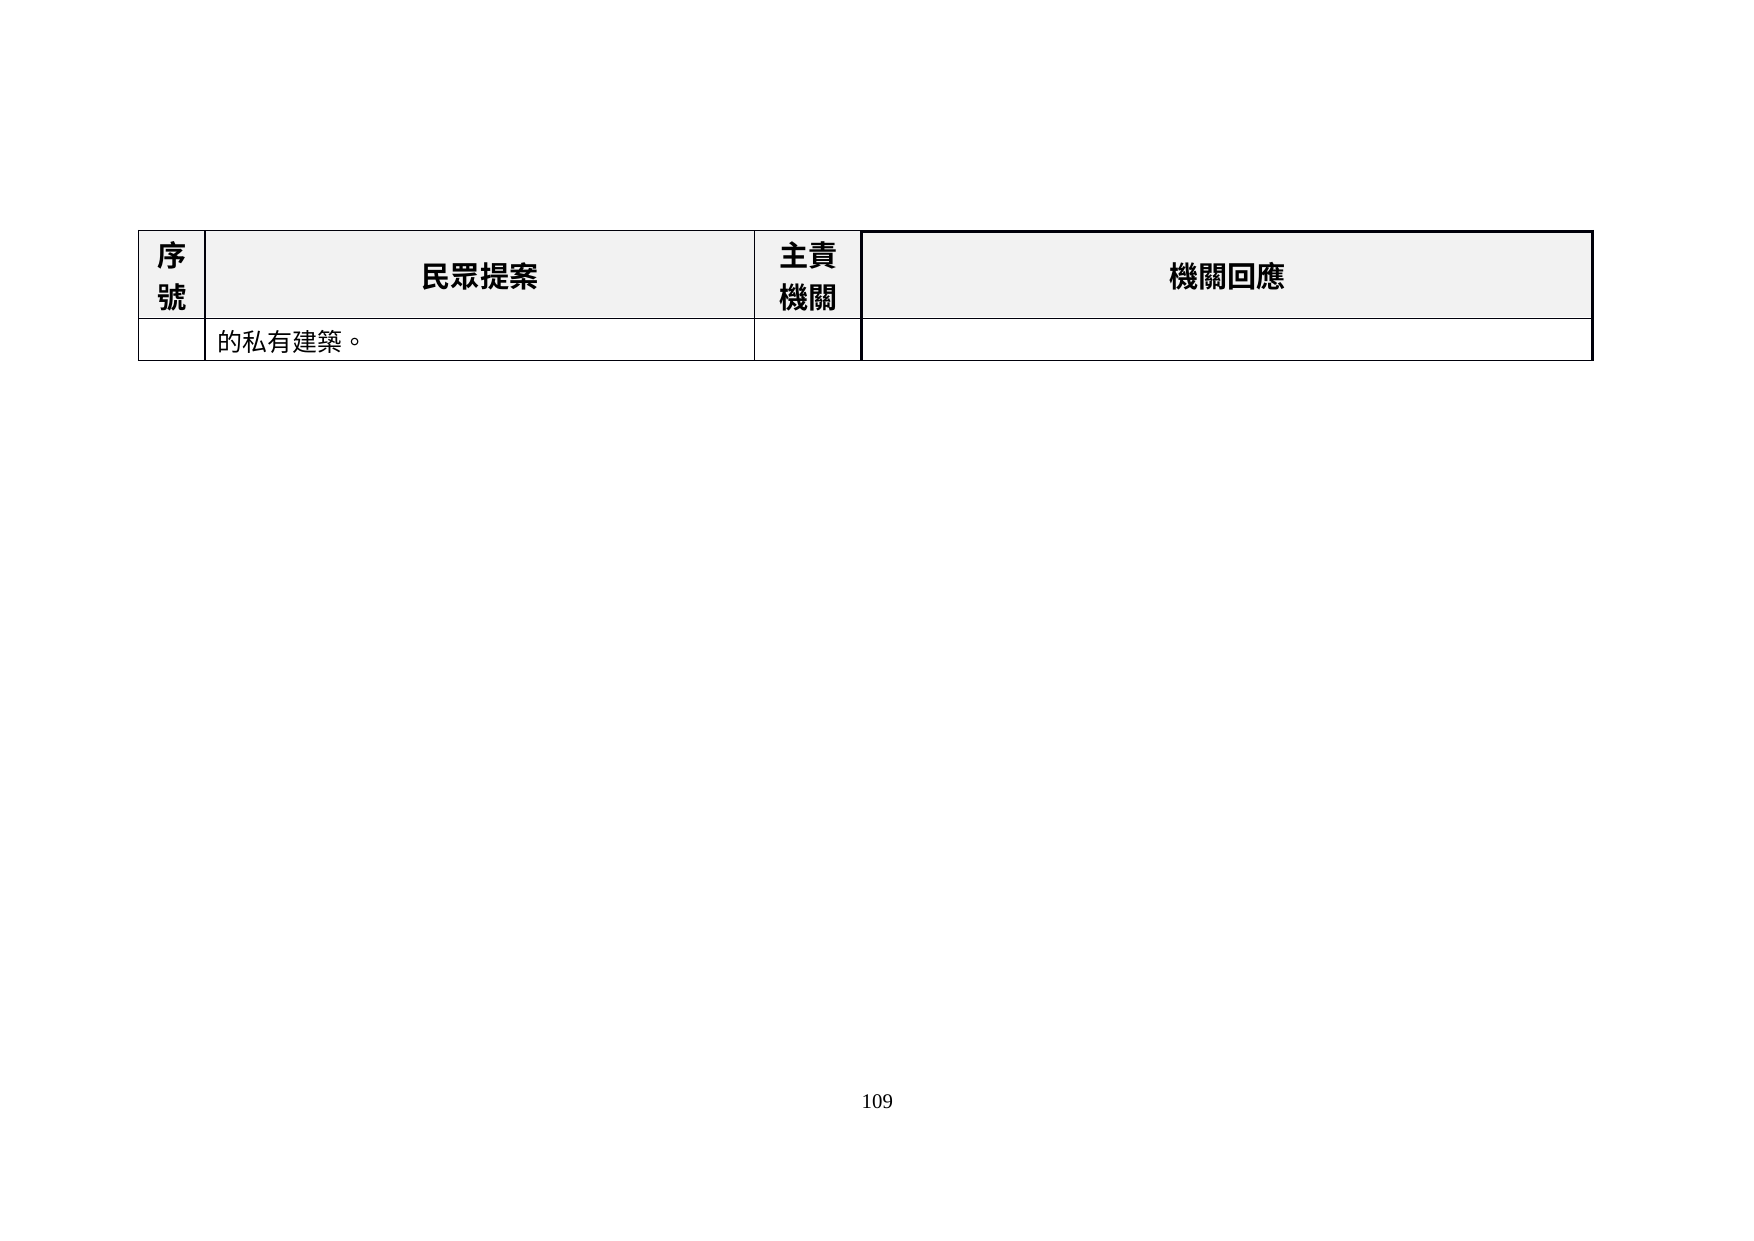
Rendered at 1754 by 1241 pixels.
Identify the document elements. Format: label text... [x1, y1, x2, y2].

table_header 民眾提案 [206, 231, 754, 317]
table_header 序號 [139, 231, 204, 317]
table_cell [863, 319, 1591, 360]
table_header 機關回應 [863, 233, 1591, 317]
table_cell [755, 319, 860, 360]
table_header 主責 機關 [755, 231, 860, 317]
table_cell 的私有建築。 [206, 319, 754, 360]
table_cell [139, 319, 204, 360]
